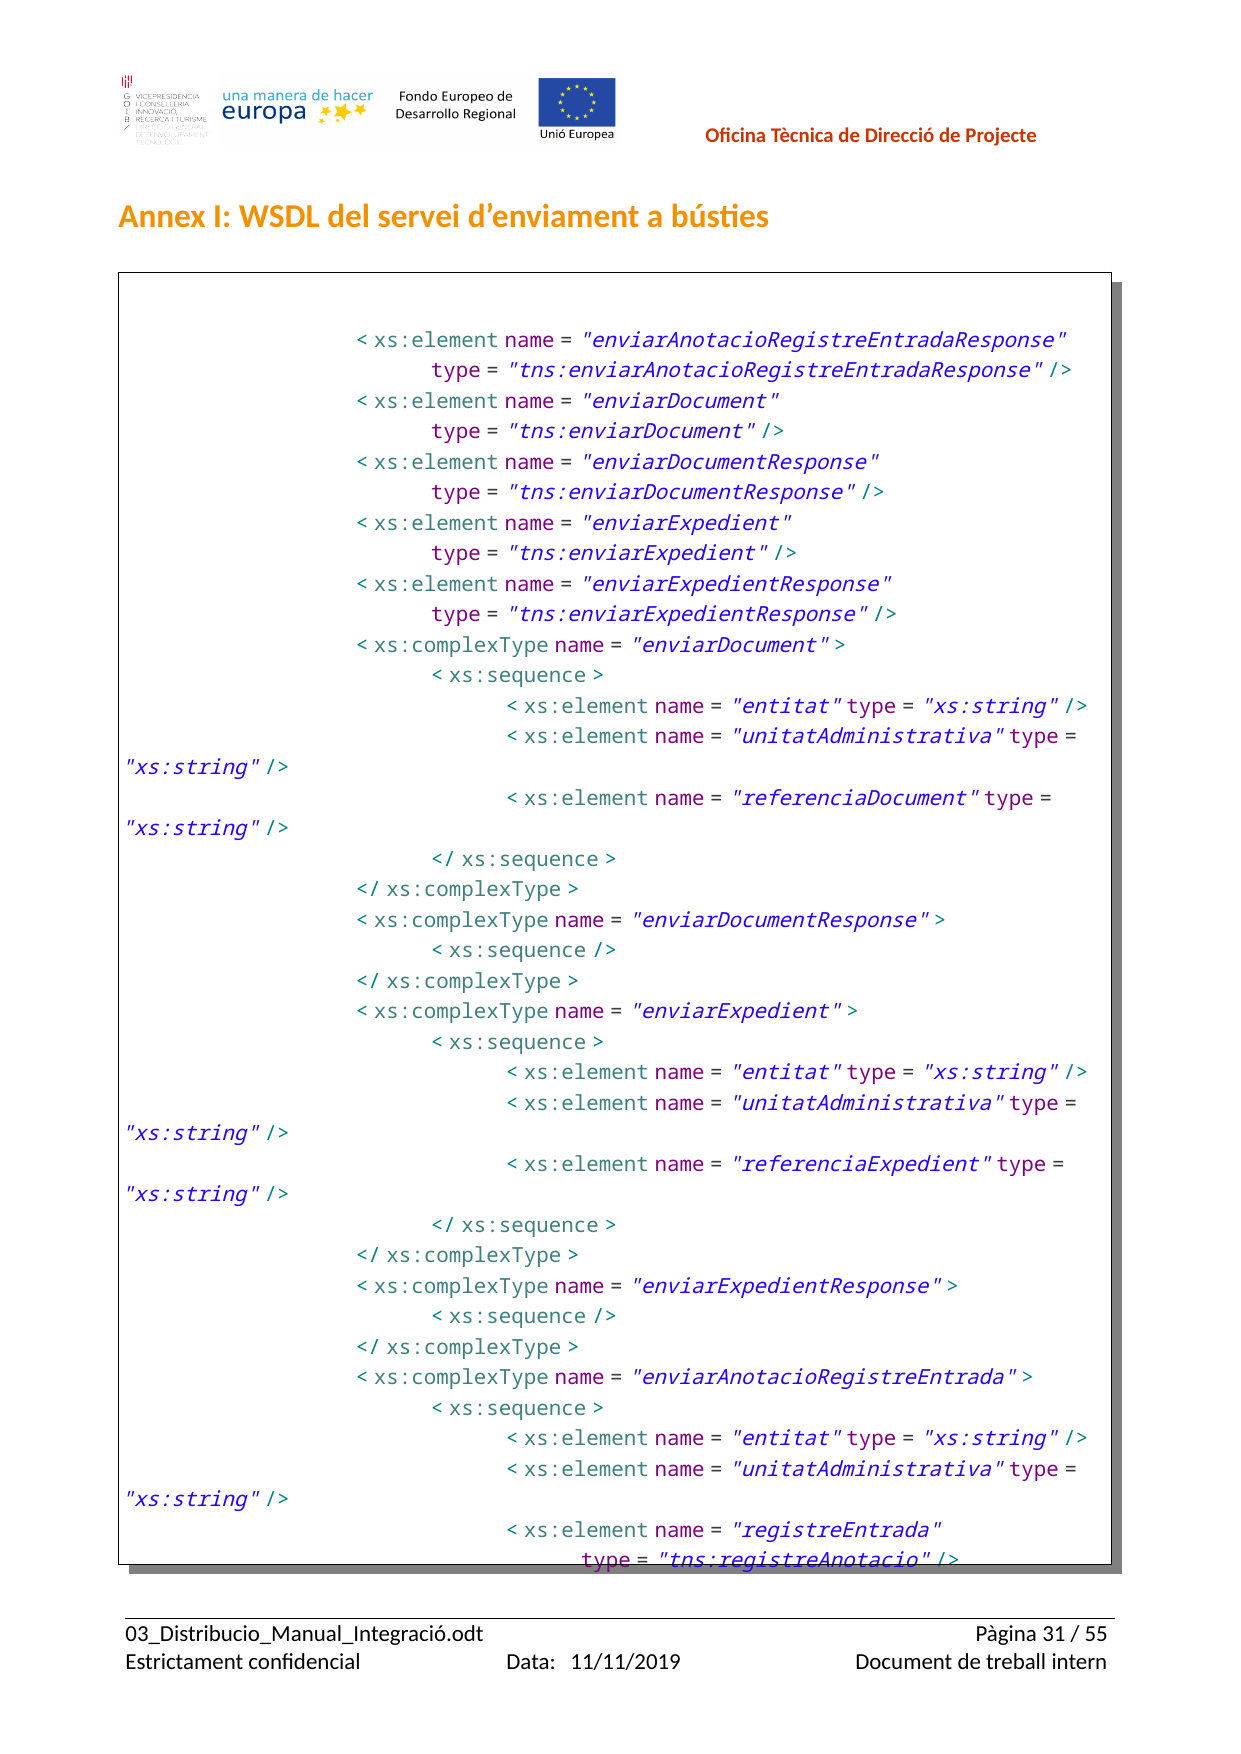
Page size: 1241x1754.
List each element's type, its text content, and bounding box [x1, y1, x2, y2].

text </ xs:complexType > [119, 1235, 1111, 1266]
text </ xs:sequence > [119, 1205, 1111, 1235]
picture [118, 73, 213, 147]
text < xs:element name = "unitatAdministrativa" type = "xs:string" /> [119, 717, 1111, 778]
text < xs:element name = "unitatAdministrativa" type = "xs:string" /> [119, 1083, 1111, 1144]
text < xs:element name = "enviarDocument" [119, 381, 1111, 411]
text type = "tns:enviarExpedient" /> [119, 533, 1111, 564]
text < xs:element name = "entitat" type = "xs:string" /> [119, 686, 1111, 717]
text type = "tns:enviarDocumentResponse" /> [119, 472, 1111, 503]
text type = "tns:registreAnotacio" /> [119, 1541, 1111, 1564]
text < xs:element name = "registreEntrada" [119, 1510, 1111, 1541]
text < xs:element name = "referenciaDocument" type = "xs:string" /> [119, 778, 1111, 839]
text < xs:element name = "enviarAnotacioRegistreEntradaResponse" [119, 320, 1111, 350]
text < xs:sequence > [119, 656, 1111, 686]
text type = "tns:enviarAnotacioRegistreEntradaResponse" /> [119, 350, 1111, 381]
subtitle Annex I: WSDL del servei d’enviament a bústies [118, 195, 1122, 236]
text < xs:complexType name = "enviarDocument" > [119, 625, 1111, 656]
text < xs:element name = "referenciaExpedient" type = "xs:string" /> [119, 1144, 1111, 1205]
text < xs:sequence /> [119, 930, 1111, 961]
text < xs:element name = "unitatAdministrativa" type = "xs:string" /> [119, 1449, 1111, 1510]
text < xs:element name = "entitat" type = "xs:string" /> [119, 1052, 1111, 1083]
text < xs:complexType name = "enviarAnotacioRegistreEntrada" > [119, 1357, 1111, 1388]
text < xs:complexType name = "enviarDocumentResponse" > [119, 900, 1111, 930]
text < xs:sequence > [119, 1388, 1111, 1418]
text < xs:element name = "enviarDocumentResponse" [119, 442, 1111, 472]
text < xs:sequence /> [119, 1296, 1111, 1327]
text < xs:sequence > [119, 1022, 1111, 1052]
text type = "tns:enviarExpedientResponse" /> [119, 594, 1111, 625]
picture [219, 73, 621, 147]
text type = "tns:enviarDocument" /> [119, 411, 1111, 442]
text < xs:element name = "entitat" type = "xs:string" /> [119, 1418, 1111, 1449]
text </ xs:complexType > [119, 1327, 1111, 1357]
text </ xs:complexType > [119, 869, 1111, 900]
text < xs:element name = "enviarExpedient" [119, 503, 1111, 533]
text </ xs:sequence > [119, 839, 1111, 869]
text < xs:element name = "enviarExpedientResponse" [119, 564, 1111, 594]
text </ xs:complexType > [119, 961, 1111, 991]
text < xs:complexType name = "enviarExpedient" > [119, 991, 1111, 1022]
text < xs:complexType name = "enviarExpedientResponse" > [119, 1266, 1111, 1296]
